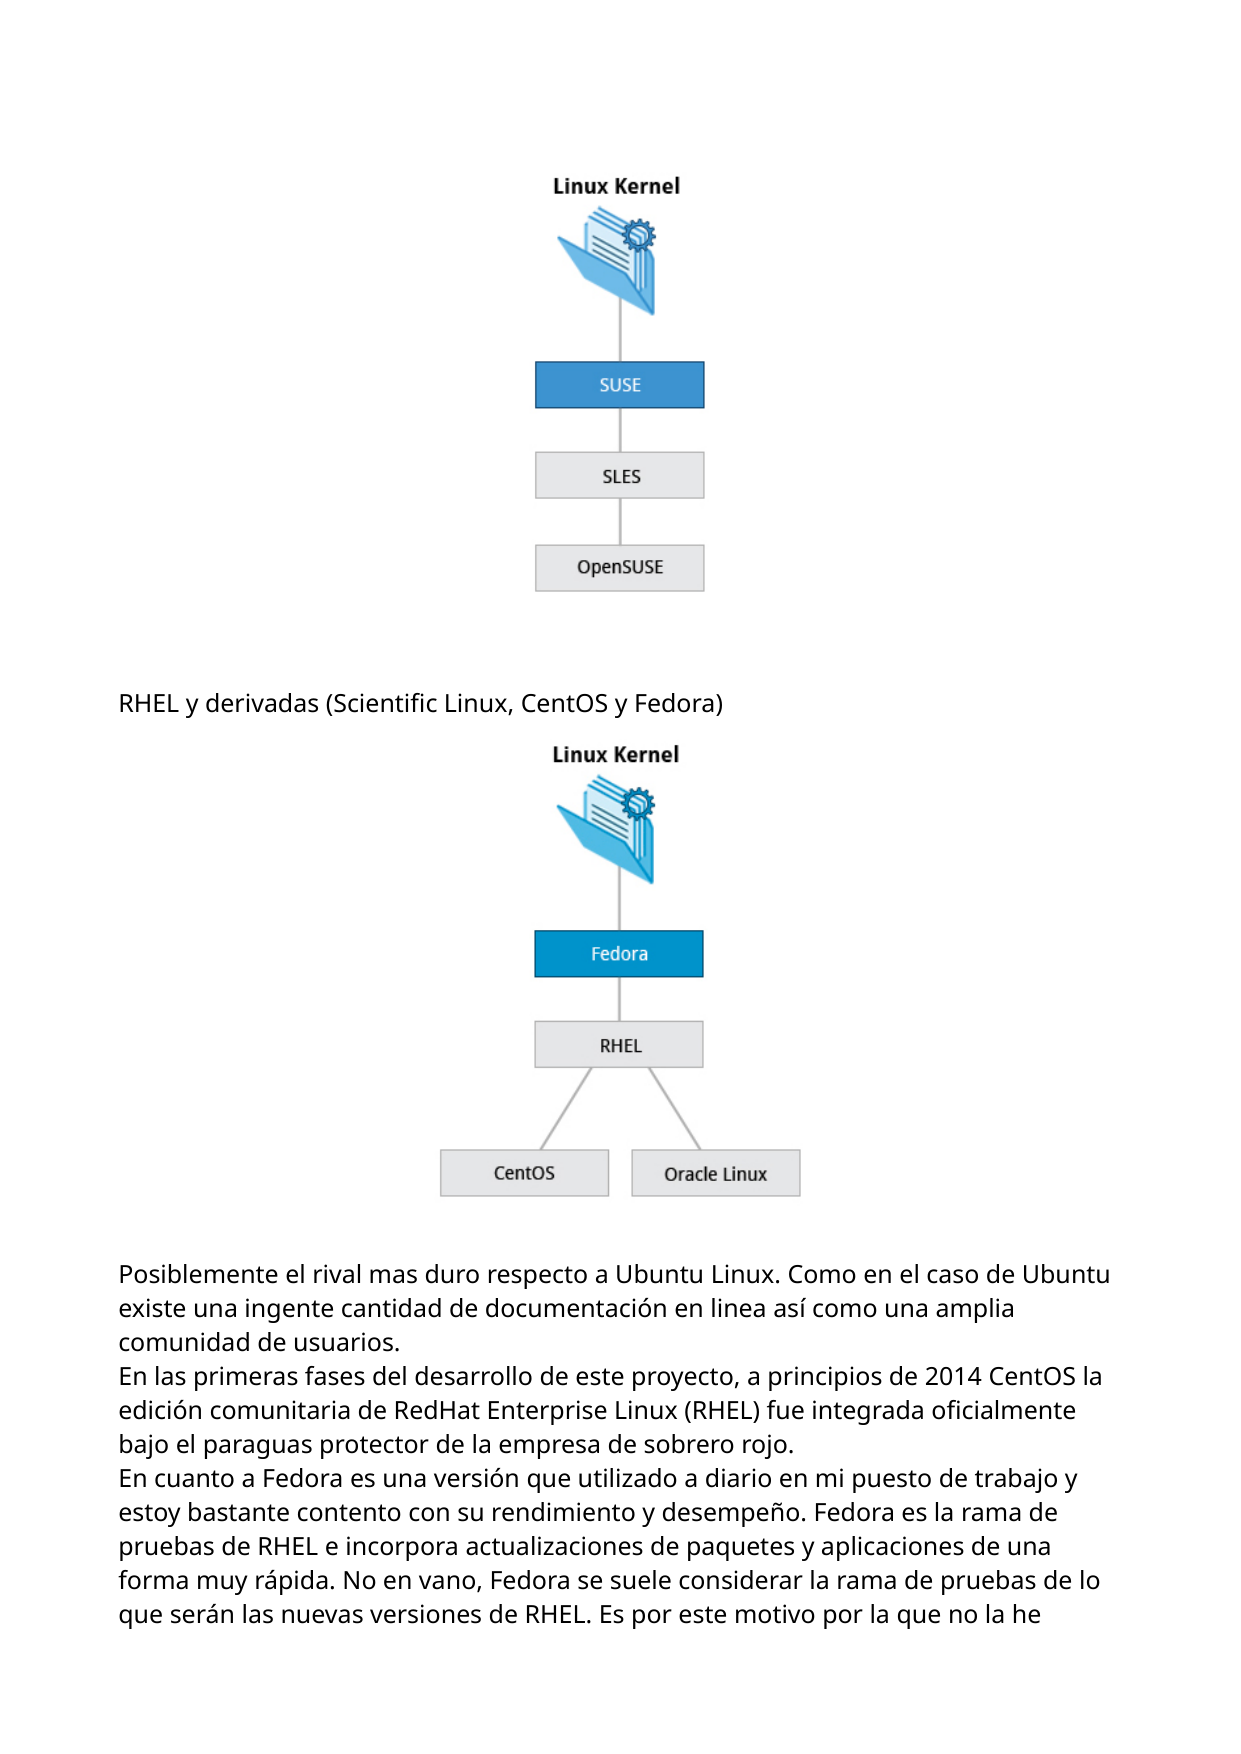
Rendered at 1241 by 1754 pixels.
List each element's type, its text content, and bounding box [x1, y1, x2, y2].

text En cuanto a Fedora es una versión que utilizado a diario en mi puesto de trabajo y estoy bastante contento con su rendimiento y desempeño. Fedora es la rama de pruebas de RHEL e incorpora actualizaciones de paquetes y aplicaciones de una forma muy rápida. No en vano, Fedora se suele considerar la rama de pruebas de lo que serán las nuevas versiones de RHEL. Es por este motivo por la que no la he [118, 1461, 1122, 1631]
picture [509, 152, 731, 618]
text RHEL y derivadas (Scientific Linux, CentOS y Fedora) [118, 686, 1122, 720]
picture [414, 719, 827, 1223]
text En las primeras fases del desarrollo de este proyecto, a principios de 2014 CentOS la edición comunitaria de RedHat Enterprise Linux (RHEL) fue integrada oficialmente bajo el paraguas protector de la empresa de sobrero rojo. [118, 1358, 1122, 1461]
text Posiblemente el rival mas duro respecto a Ubuntu Linux. Como en el caso de Ubuntu existe una ingente cantidad de documentación en linea así como una amplia comunidad de usuarios. [118, 1256, 1122, 1358]
